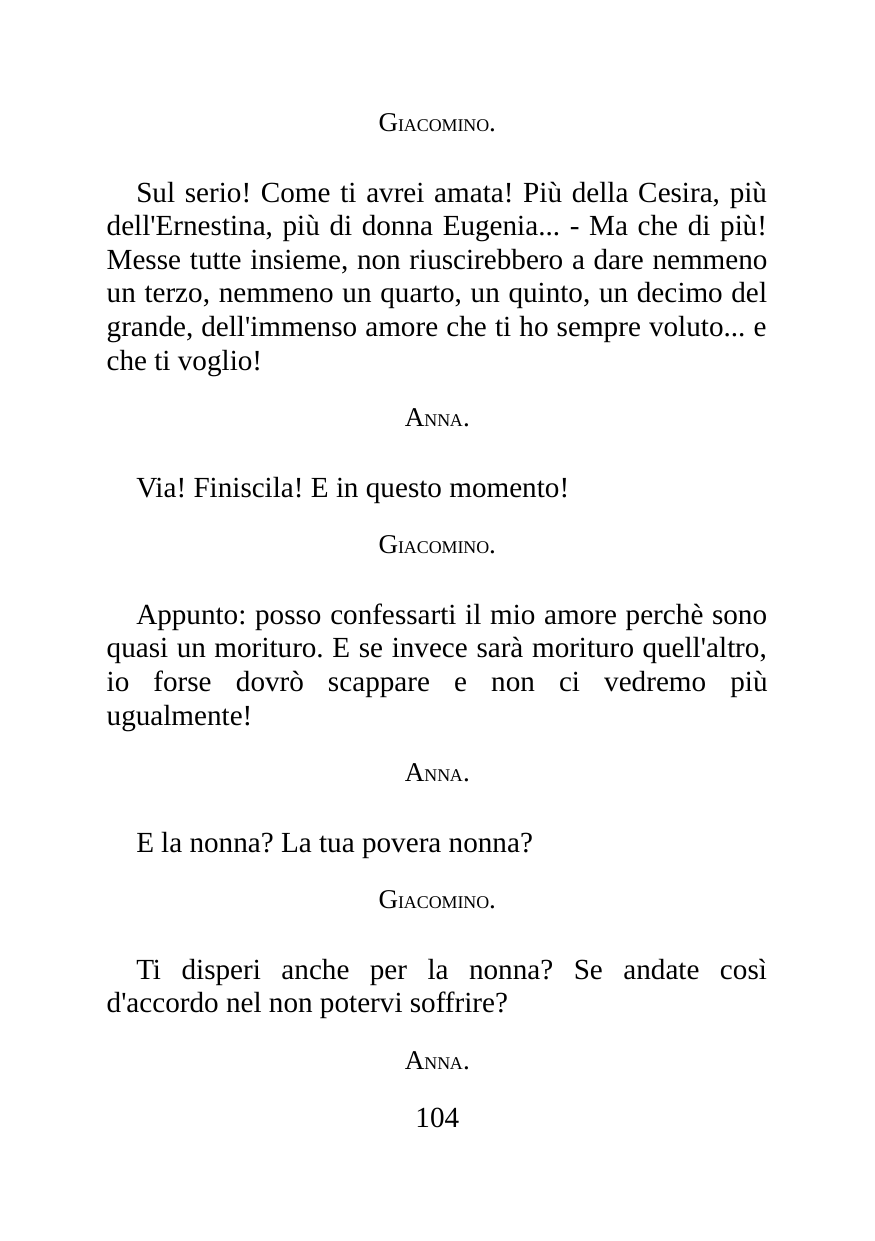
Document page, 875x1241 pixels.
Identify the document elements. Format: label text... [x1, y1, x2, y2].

text Ti disperi anche per la nonna? Se andate così d'accordo nel non potervi soffrire? [106, 952, 768, 1019]
text Anna. [106, 756, 768, 787]
text Via! Finiscila! E in questo momento! [106, 470, 768, 503]
text Sul serio! Come ti avrei amata! Più della Cesira, più dell'Ernestina, più di donna Eugenia... - Ma che di più! Messe tutte insieme, non riuscirebbero a dare nemmeno un terzo, nemmeno un quarto, un quinto, un decimo del grande, dell'immenso amore che ti ho sempre voluto... e che ti voglio! [106, 175, 768, 376]
text E la nonna? La tua povera nonna? [106, 825, 768, 858]
text Anna. [106, 401, 768, 432]
text Appunto: posso confessarti il mio amore perchè sono quasi un morituro. E se invece sarà morituro quell'altro, io forse dovrò scappare e non ci vedremo più ugualmente! [106, 597, 768, 731]
text Giacomino. [106, 883, 768, 914]
text Giacomino. [106, 106, 768, 137]
text Giacomino. [106, 528, 768, 559]
text Anna. [106, 1044, 768, 1075]
